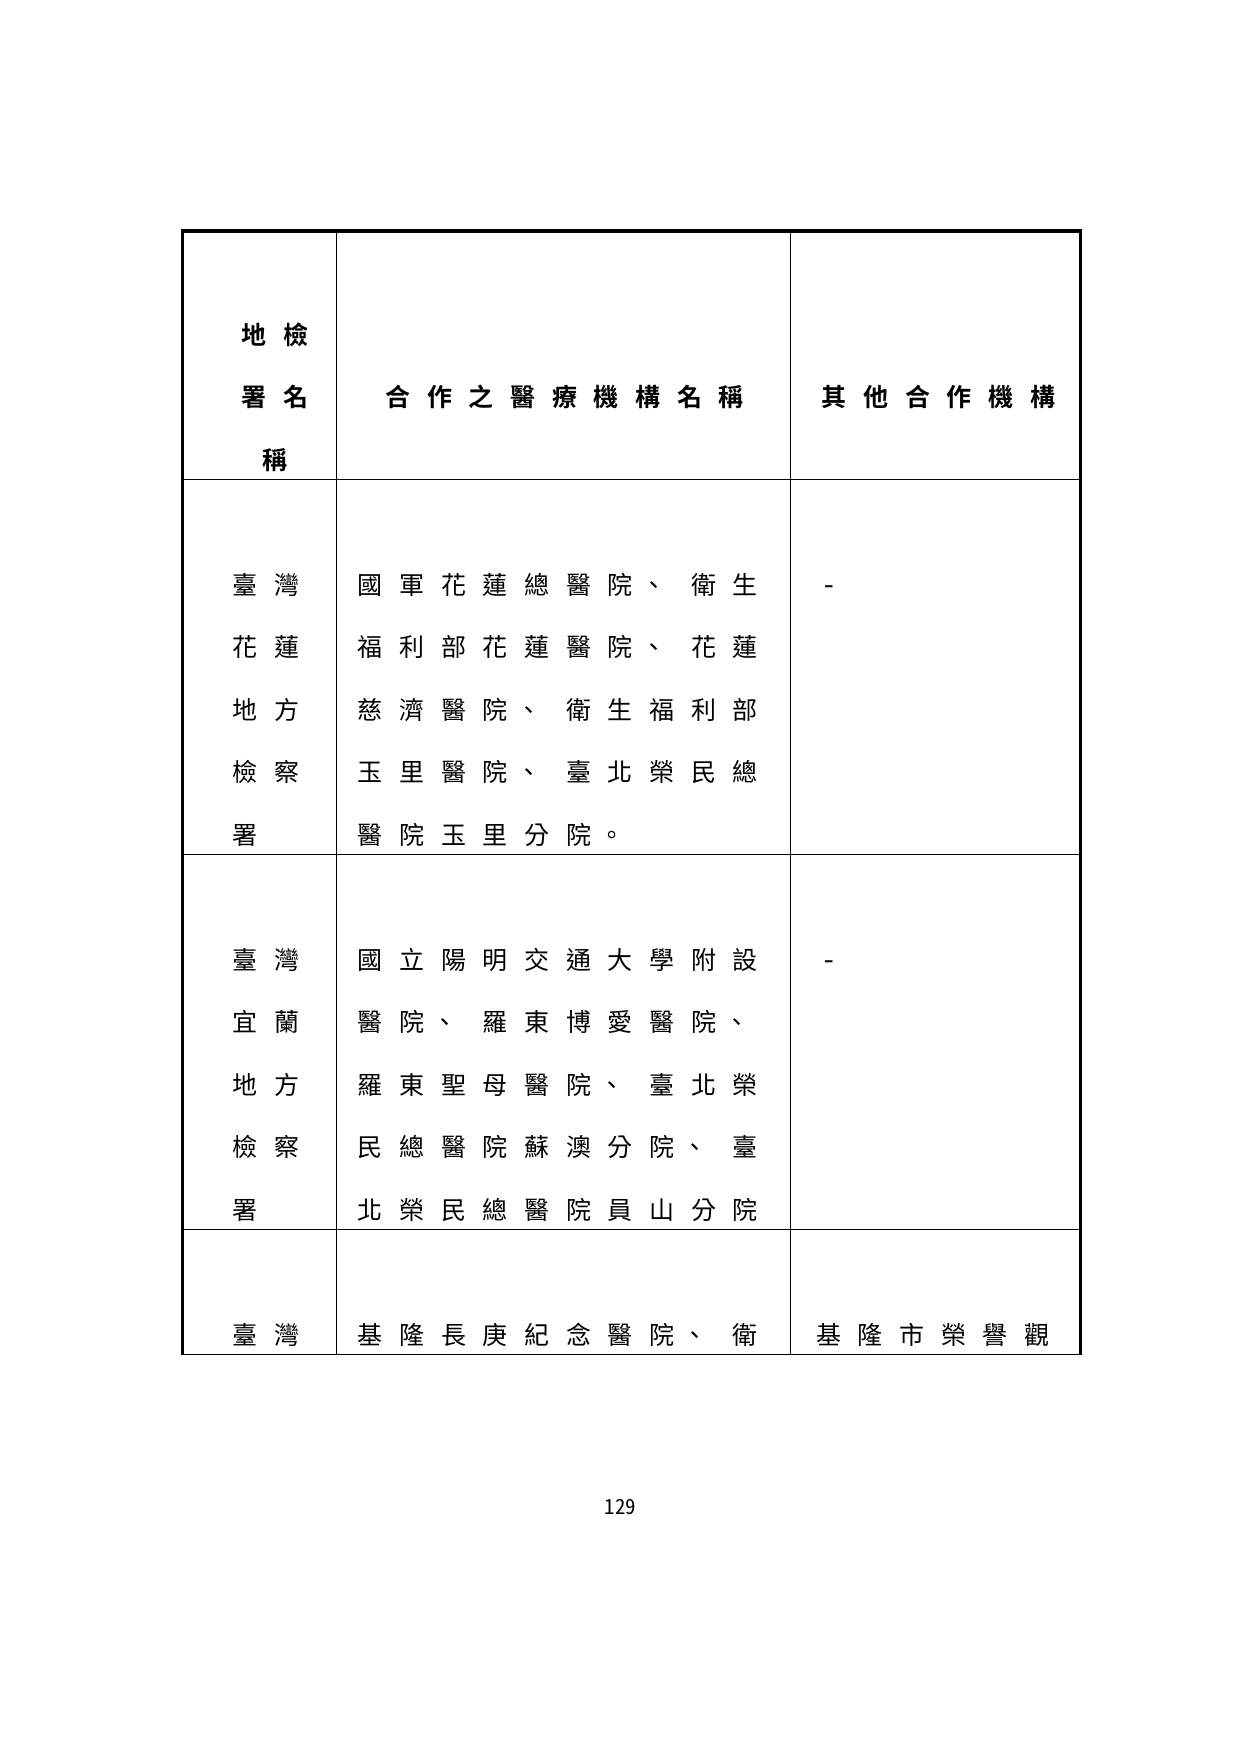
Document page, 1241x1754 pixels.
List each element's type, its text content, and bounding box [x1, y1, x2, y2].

table_header 其他合作機構 [791, 233, 1079, 479]
table_cell 臺灣花蓮地方檢察署 [184, 480, 336, 854]
table_cell 國立陽明交通大學附設醫院、羅東博愛醫院、羅東聖母醫院、臺北榮民總醫院蘇澳分院、臺北榮民總醫院員山分院 [337, 855, 790, 1229]
table_cell - [791, 480, 1079, 854]
table_header 地檢署名稱 [184, 233, 336, 479]
table_cell 基隆長庚紀念醫院、衛 [337, 1230, 790, 1354]
table_cell 國軍花蓮總醫院、衛生福利部花蓮醫院、花蓮慈濟醫院、衛生福利部玉里醫院、臺北榮民總醫院玉里分院。 [337, 480, 790, 854]
table_cell 臺灣宜蘭地方檢察署 [184, 855, 336, 1229]
table_cell - [791, 855, 1079, 1229]
table_cell 基隆市榮譽觀 [791, 1230, 1079, 1354]
table_cell 臺灣 [184, 1230, 336, 1354]
table_header 合作之醫療機構名稱 [337, 233, 790, 479]
